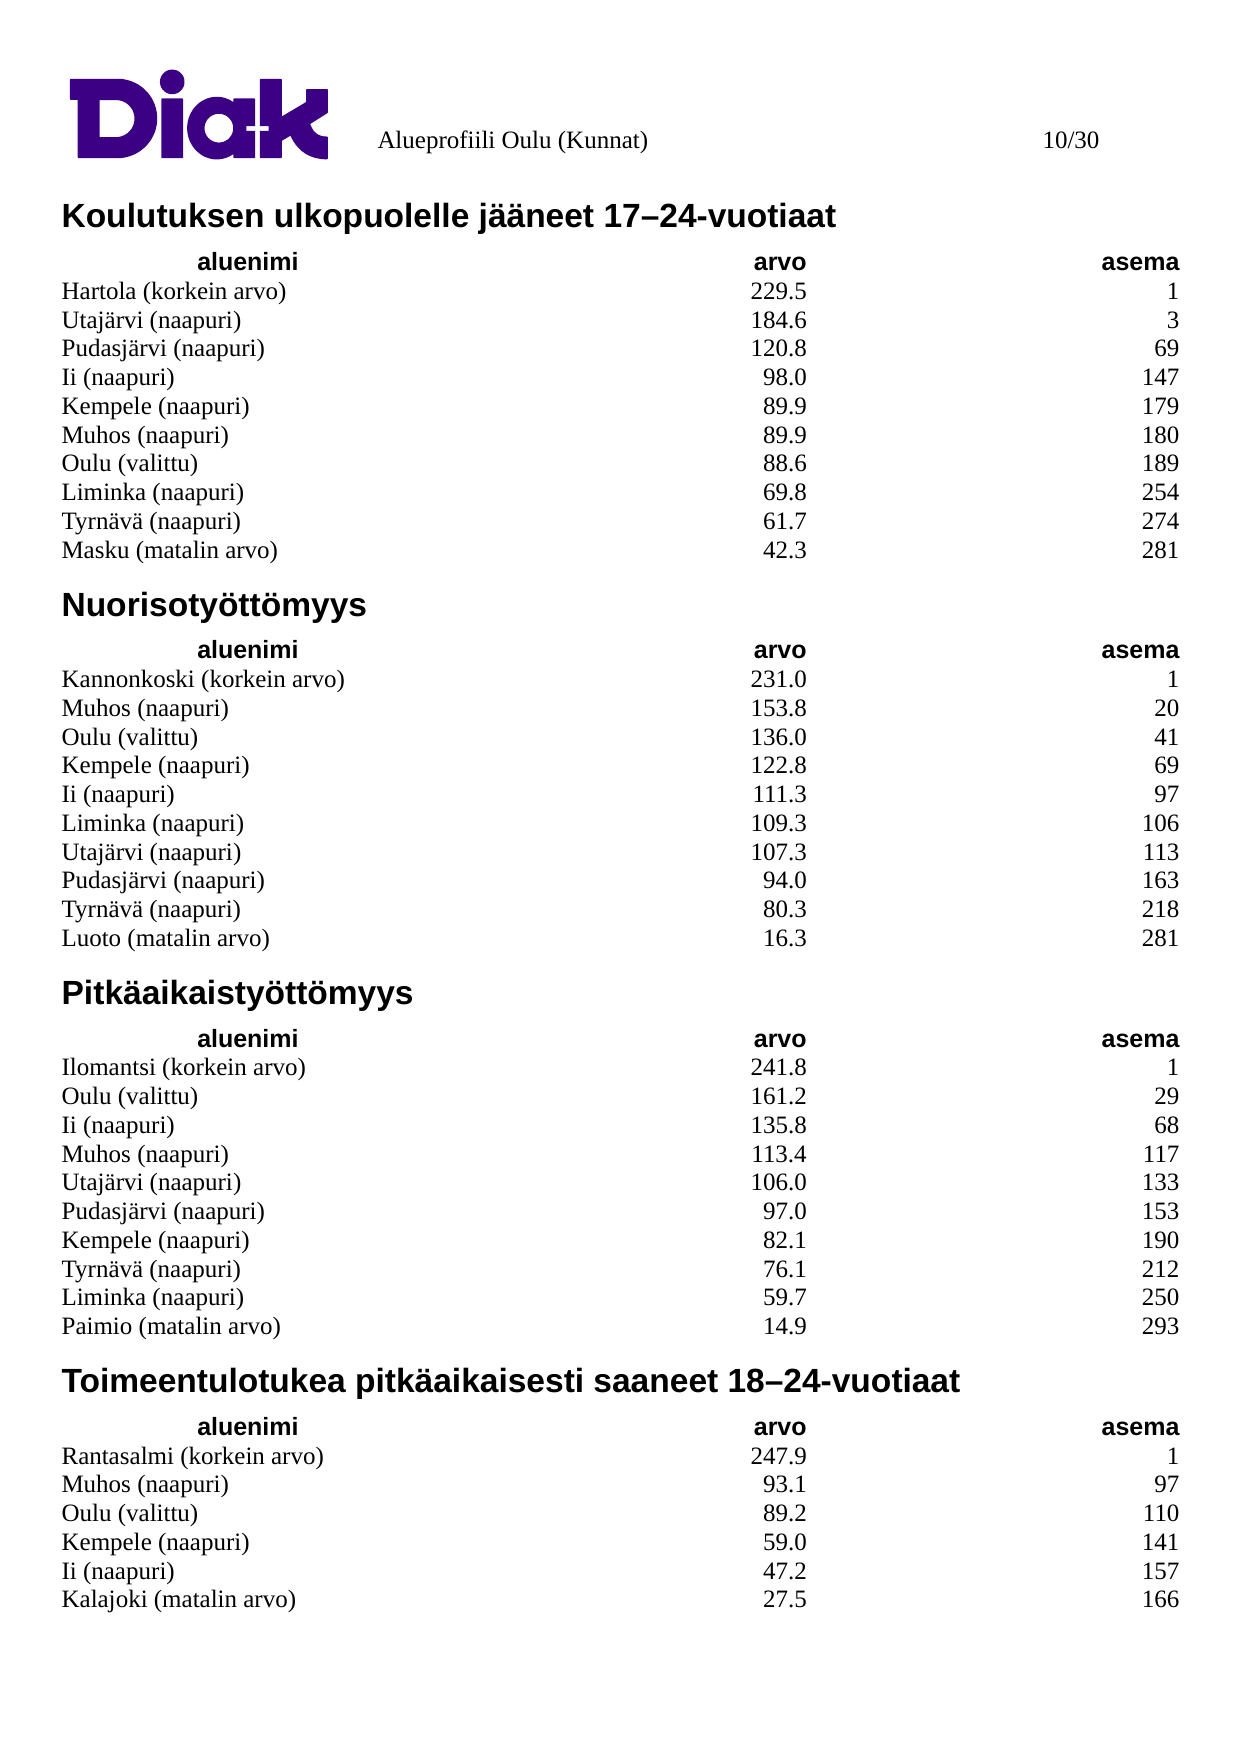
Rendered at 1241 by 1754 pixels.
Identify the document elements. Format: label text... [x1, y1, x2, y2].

table_cell 76.1 [434, 1254, 806, 1282]
table_cell Kempele (naapuri) [61, 1527, 434, 1556]
table_cell 166 [806, 1585, 1179, 1613]
table_cell 141 [806, 1527, 1179, 1556]
table_cell Hartola (korkein arvo) [61, 276, 434, 305]
table_cell 293 [806, 1311, 1179, 1340]
table_cell 27.5 [434, 1585, 806, 1613]
table_cell 179 [806, 391, 1179, 420]
table_cell 212 [806, 1254, 1179, 1282]
table_cell 133 [806, 1168, 1179, 1196]
table_cell Muhos (naapuri) [61, 693, 434, 722]
table_cell Paimio (matalin arvo) [61, 1311, 434, 1340]
table_cell 3 [806, 305, 1179, 333]
table_cell 97.0 [434, 1196, 806, 1225]
table_cell 41 [806, 722, 1179, 751]
table_header asema [806, 247, 1179, 276]
table_cell 107.3 [434, 837, 806, 866]
table_cell Muhos (naapuri) [61, 1139, 434, 1167]
table_cell 80.3 [434, 894, 806, 923]
table_cell 117 [806, 1139, 1179, 1167]
table_cell 89.9 [434, 391, 806, 420]
table_cell Kempele (naapuri) [61, 751, 434, 779]
table_cell 59.0 [434, 1527, 806, 1556]
table_cell Liminka (naapuri) [61, 477, 434, 506]
table_cell Pudasjärvi (naapuri) [61, 1196, 434, 1225]
table_cell Utajärvi (naapuri) [61, 1168, 434, 1196]
table_cell 20 [806, 693, 1179, 722]
table_cell Tyrnävä (naapuri) [61, 894, 434, 923]
table_cell 69 [806, 751, 1179, 779]
table_cell 250 [806, 1283, 1179, 1311]
table_cell Oulu (valittu) [61, 1498, 434, 1527]
table_cell 89.9 [434, 420, 806, 448]
table_cell Ii (naapuri) [61, 362, 434, 391]
table_cell Ii (naapuri) [61, 779, 434, 808]
table_cell 254 [806, 477, 1179, 506]
table_cell Oulu (valittu) [61, 722, 434, 751]
table_cell 88.6 [434, 449, 806, 477]
table_cell 110 [806, 1498, 1179, 1527]
table_cell Tyrnävä (naapuri) [61, 506, 434, 535]
table_cell Oulu (valittu) [61, 1081, 434, 1110]
table_cell 42.3 [434, 535, 806, 563]
table_cell Pudasjärvi (naapuri) [61, 866, 434, 894]
table_cell 113.4 [434, 1139, 806, 1167]
table_cell Muhos (naapuri) [61, 420, 434, 448]
table_cell 16.3 [434, 923, 806, 952]
subtitle Toimeentulotukea pitkäaikaisesti saaneet 18–24-vuotiaat [61, 1361, 1179, 1399]
table_header asema [806, 1412, 1179, 1441]
table_cell 59.7 [434, 1283, 806, 1311]
table_cell Utajärvi (naapuri) [61, 837, 434, 866]
table_cell 109.3 [434, 808, 806, 837]
table_cell 161.2 [434, 1081, 806, 1110]
table_cell 231.0 [434, 664, 806, 693]
table_cell 93.1 [434, 1470, 806, 1498]
table_cell Oulu (valittu) [61, 449, 434, 477]
subtitle Pitkäaikaistyöttömyys [61, 973, 1179, 1011]
table_cell 180 [806, 420, 1179, 448]
table_cell Ii (naapuri) [61, 1556, 434, 1584]
table_cell 274 [806, 506, 1179, 535]
table_cell 47.2 [434, 1556, 806, 1584]
table_cell Pudasjärvi (naapuri) [61, 334, 434, 362]
table_cell 281 [806, 923, 1179, 952]
table_cell 29 [806, 1081, 1179, 1110]
table_cell 69 [806, 334, 1179, 362]
table_header arvo [434, 1412, 806, 1441]
table_cell 281 [806, 535, 1179, 563]
table_cell Rantasalmi (korkein arvo) [61, 1441, 434, 1469]
table_cell 229.5 [434, 276, 806, 305]
table_cell 113 [806, 837, 1179, 866]
table_cell 61.7 [434, 506, 806, 535]
table_cell Kempele (naapuri) [61, 1225, 434, 1254]
table_cell 106.0 [434, 1168, 806, 1196]
table_header asema [806, 636, 1179, 664]
table_cell 163 [806, 866, 1179, 894]
table_cell 153 [806, 1196, 1179, 1225]
table_cell 97 [806, 779, 1179, 808]
table_cell 241.8 [434, 1053, 806, 1081]
table_cell 189 [806, 449, 1179, 477]
table_cell 1 [806, 664, 1179, 693]
table_cell 111.3 [434, 779, 806, 808]
table_header arvo [434, 1024, 806, 1052]
table_header aluenimi [61, 1412, 434, 1441]
table_cell 97 [806, 1470, 1179, 1498]
table_cell Utajärvi (naapuri) [61, 305, 434, 333]
table_header aluenimi [61, 636, 434, 664]
table_cell 218 [806, 894, 1179, 923]
table_cell 120.8 [434, 334, 806, 362]
table_cell 153.8 [434, 693, 806, 722]
table_cell Luoto (matalin arvo) [61, 923, 434, 952]
table_cell 157 [806, 1556, 1179, 1584]
table_cell Masku (matalin arvo) [61, 535, 434, 563]
table_cell 69.8 [434, 477, 806, 506]
table_cell 136.0 [434, 722, 806, 751]
table_cell 14.9 [434, 1311, 806, 1340]
table_cell Liminka (naapuri) [61, 1283, 434, 1311]
table_header arvo [434, 636, 806, 664]
table_cell 1 [806, 276, 1179, 305]
table_cell 68 [806, 1110, 1179, 1139]
table_cell Kempele (naapuri) [61, 391, 434, 420]
table_cell 82.1 [434, 1225, 806, 1254]
table_cell 122.8 [434, 751, 806, 779]
table_cell Liminka (naapuri) [61, 808, 434, 837]
table_cell 1 [806, 1441, 1179, 1469]
table_cell 147 [806, 362, 1179, 391]
table_header aluenimi [61, 1024, 434, 1052]
table_cell Kannonkoski (korkein arvo) [61, 664, 434, 693]
subtitle Koulutuksen ulkopuolelle jääneet 17–24-vuotiaat [61, 196, 1179, 235]
table_cell 190 [806, 1225, 1179, 1254]
table_cell Muhos (naapuri) [61, 1470, 434, 1498]
table_cell Kalajoki (matalin arvo) [61, 1585, 434, 1613]
table_header aluenimi [61, 247, 434, 276]
table_cell Ilomantsi (korkein arvo) [61, 1053, 434, 1081]
subtitle Nuorisotyöttömyys [61, 584, 1179, 623]
table_cell 106 [806, 808, 1179, 837]
table_cell 247.9 [434, 1441, 806, 1469]
table_cell Ii (naapuri) [61, 1110, 434, 1139]
table_cell 89.2 [434, 1498, 806, 1527]
table_cell 98.0 [434, 362, 806, 391]
table_cell 1 [806, 1053, 1179, 1081]
table_header arvo [434, 247, 806, 276]
table_cell 94.0 [434, 866, 806, 894]
table_cell 135.8 [434, 1110, 806, 1139]
table_header asema [806, 1024, 1179, 1052]
table_cell 184.6 [434, 305, 806, 333]
table_cell Tyrnävä (naapuri) [61, 1254, 434, 1282]
